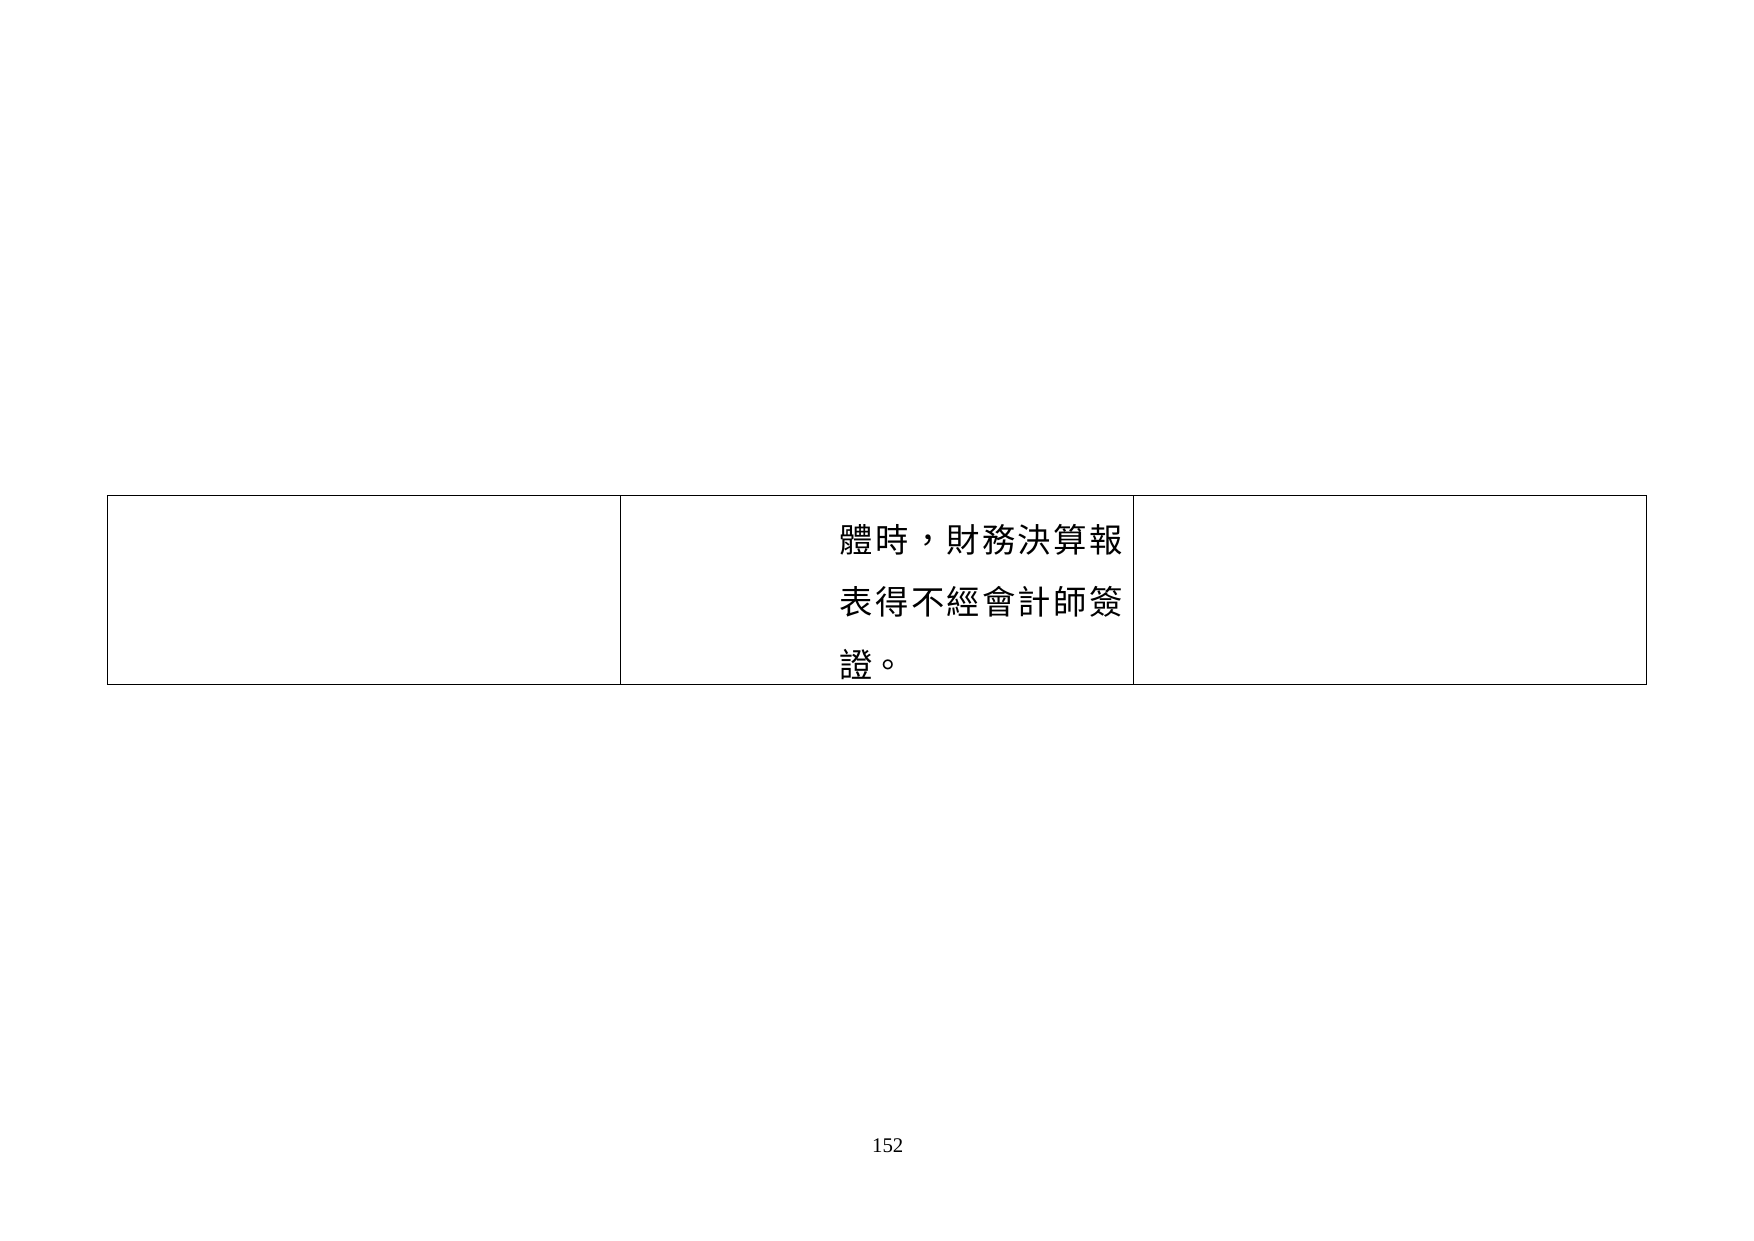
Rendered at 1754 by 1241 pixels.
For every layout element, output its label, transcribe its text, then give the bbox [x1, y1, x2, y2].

table_cell [1134, 496, 1646, 684]
table_cell [108, 496, 620, 684]
table_cell 體時，財務決算報表得不經會計師簽證。 [621, 496, 1133, 684]
